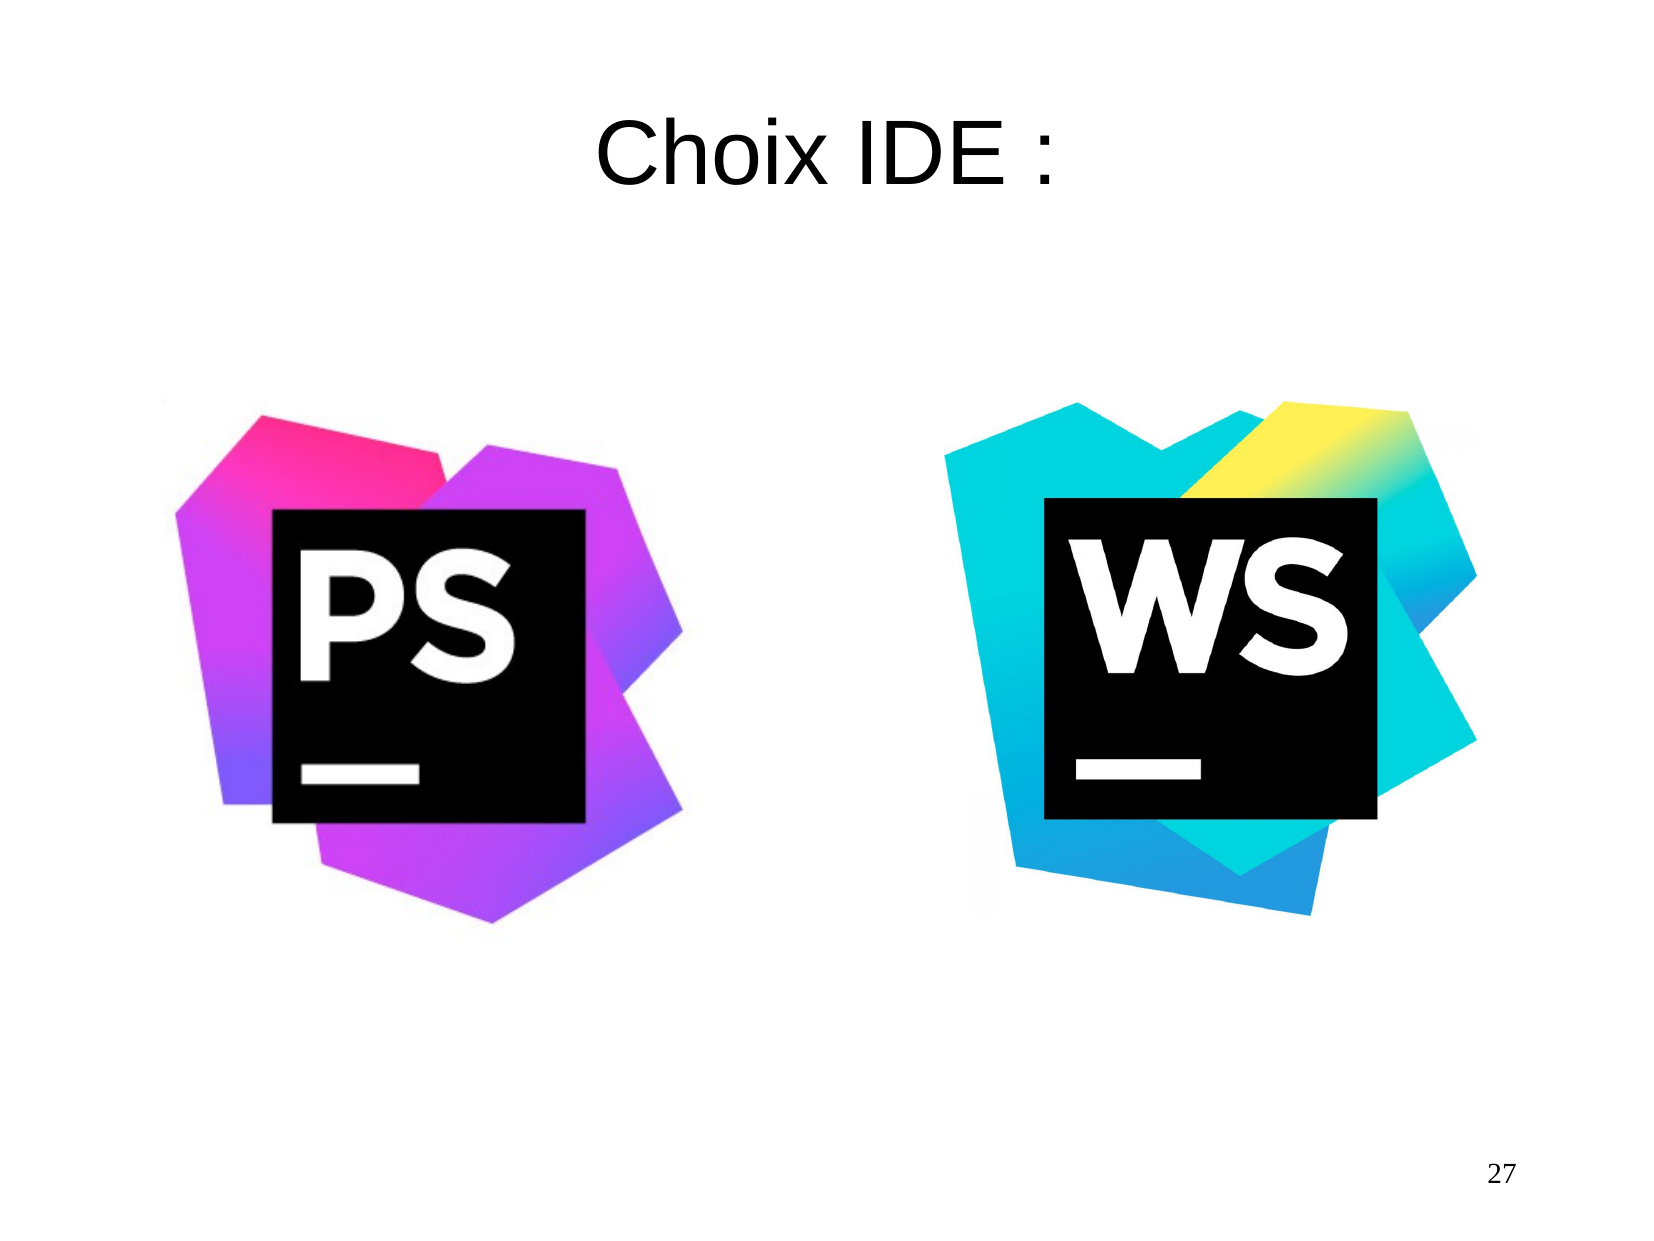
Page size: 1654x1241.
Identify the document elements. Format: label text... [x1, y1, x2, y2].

picture [944, 401, 1477, 916]
title Choix IDE : [82, 49, 1571, 257]
picture [163, 397, 703, 941]
